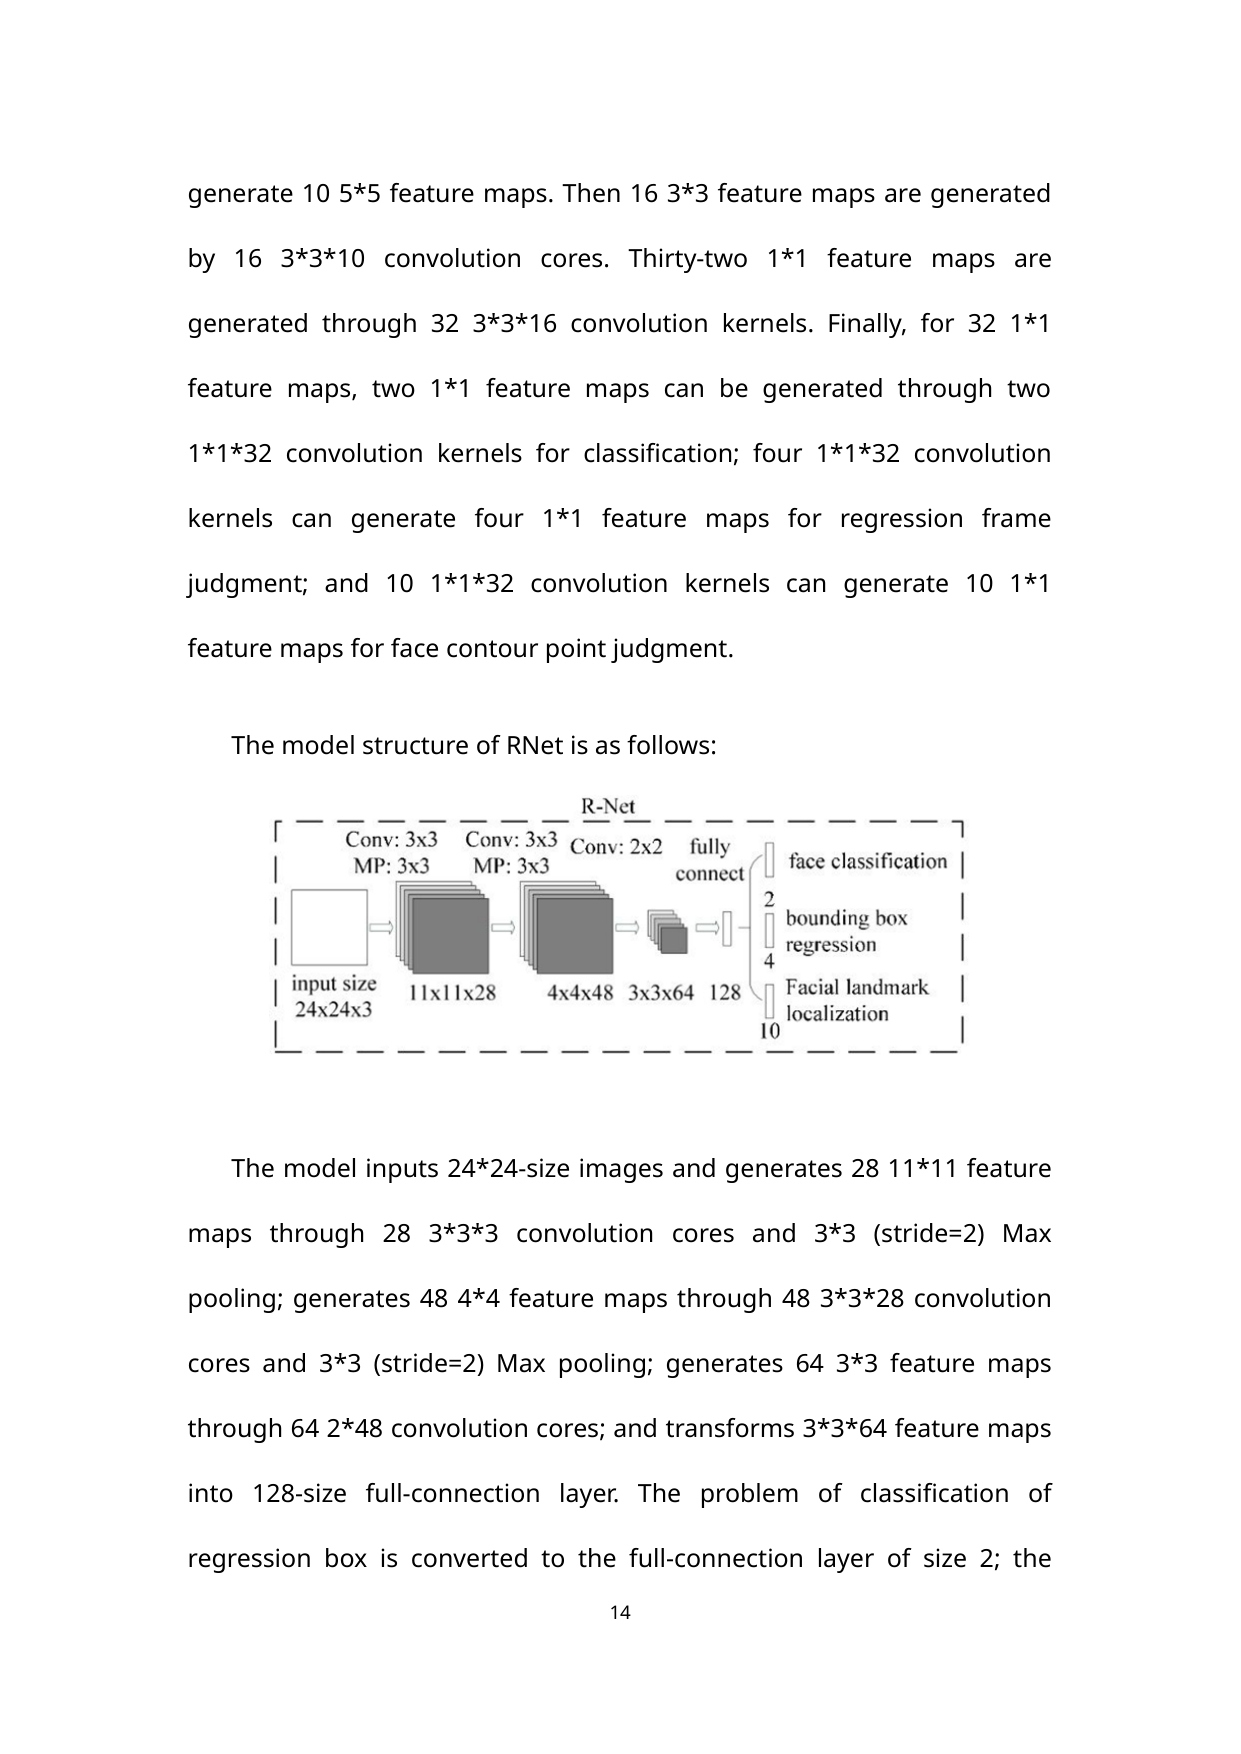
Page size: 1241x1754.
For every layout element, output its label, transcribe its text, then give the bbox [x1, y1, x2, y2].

text The model structure of RNet is as follows: [187, 712, 1053, 777]
text The model inputs 24*24-size images and generates 28 11*11 feature maps through 28 3*3*3 convolution cores and 3*3 (stride=2) Max pooling; generates 48 4*4 feature maps through 48 3*3*28 convolution cores and 3*3 (stride=2) Max pooling; generates 64 3*3 feature maps through 64 2*48 convolution cores; and transforms 3*3*64 feature maps into 128-size full-connection layer. The problem of classification of regression box is converted to the full-connection layer of size 2; the [187, 1135, 1053, 1590]
picture [268, 787, 972, 1060]
text generate 10 5*5 feature maps. Then 16 3*3 feature maps are generated by 16 3*3*10 convolution cores. Thirty-two 1*1 feature maps are generated through 32 3*3*16 convolution kernels. Finally, for 32 1*1 feature maps, two 1*1 feature maps can be generated through two 1*1*32 convolution kernels for classification; four 1*1*32 convolution kernels can generate four 1*1 feature maps for regression frame judgment; and 10 1*1*32 convolution kernels can generate 10 1*1 feature maps for face contour point judgment. [187, 160, 1053, 680]
